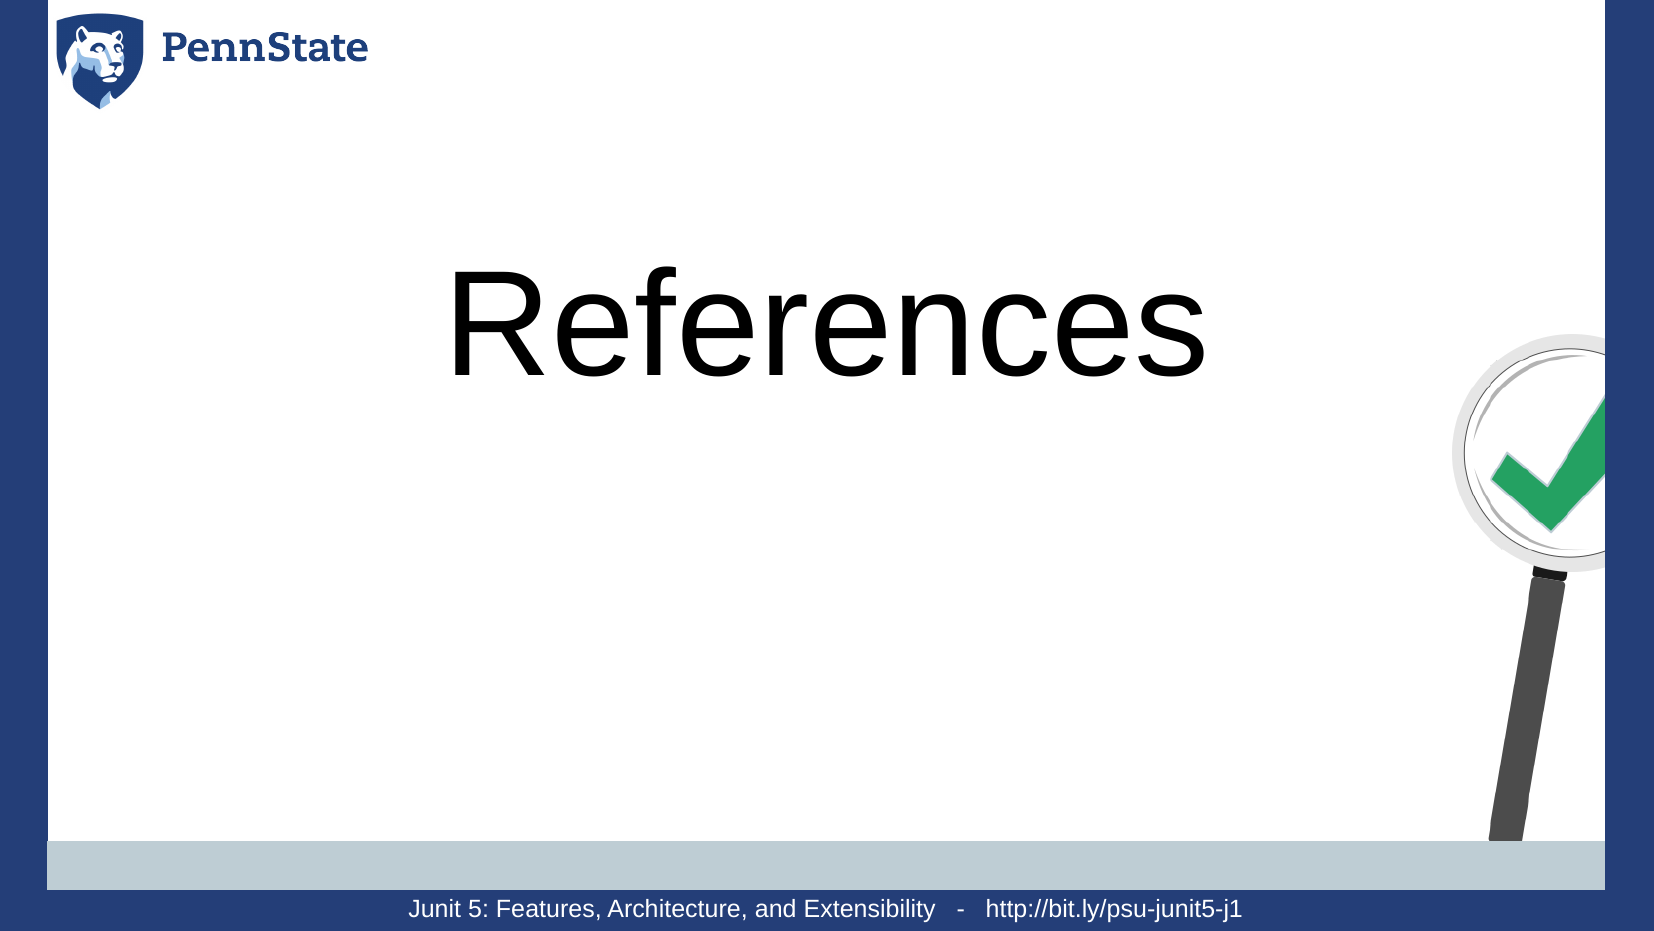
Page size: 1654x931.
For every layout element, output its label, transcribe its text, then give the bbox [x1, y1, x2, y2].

picture [1452, 334, 1605, 841]
list References [261, 240, 1393, 436]
picture [48, 0, 411, 152]
